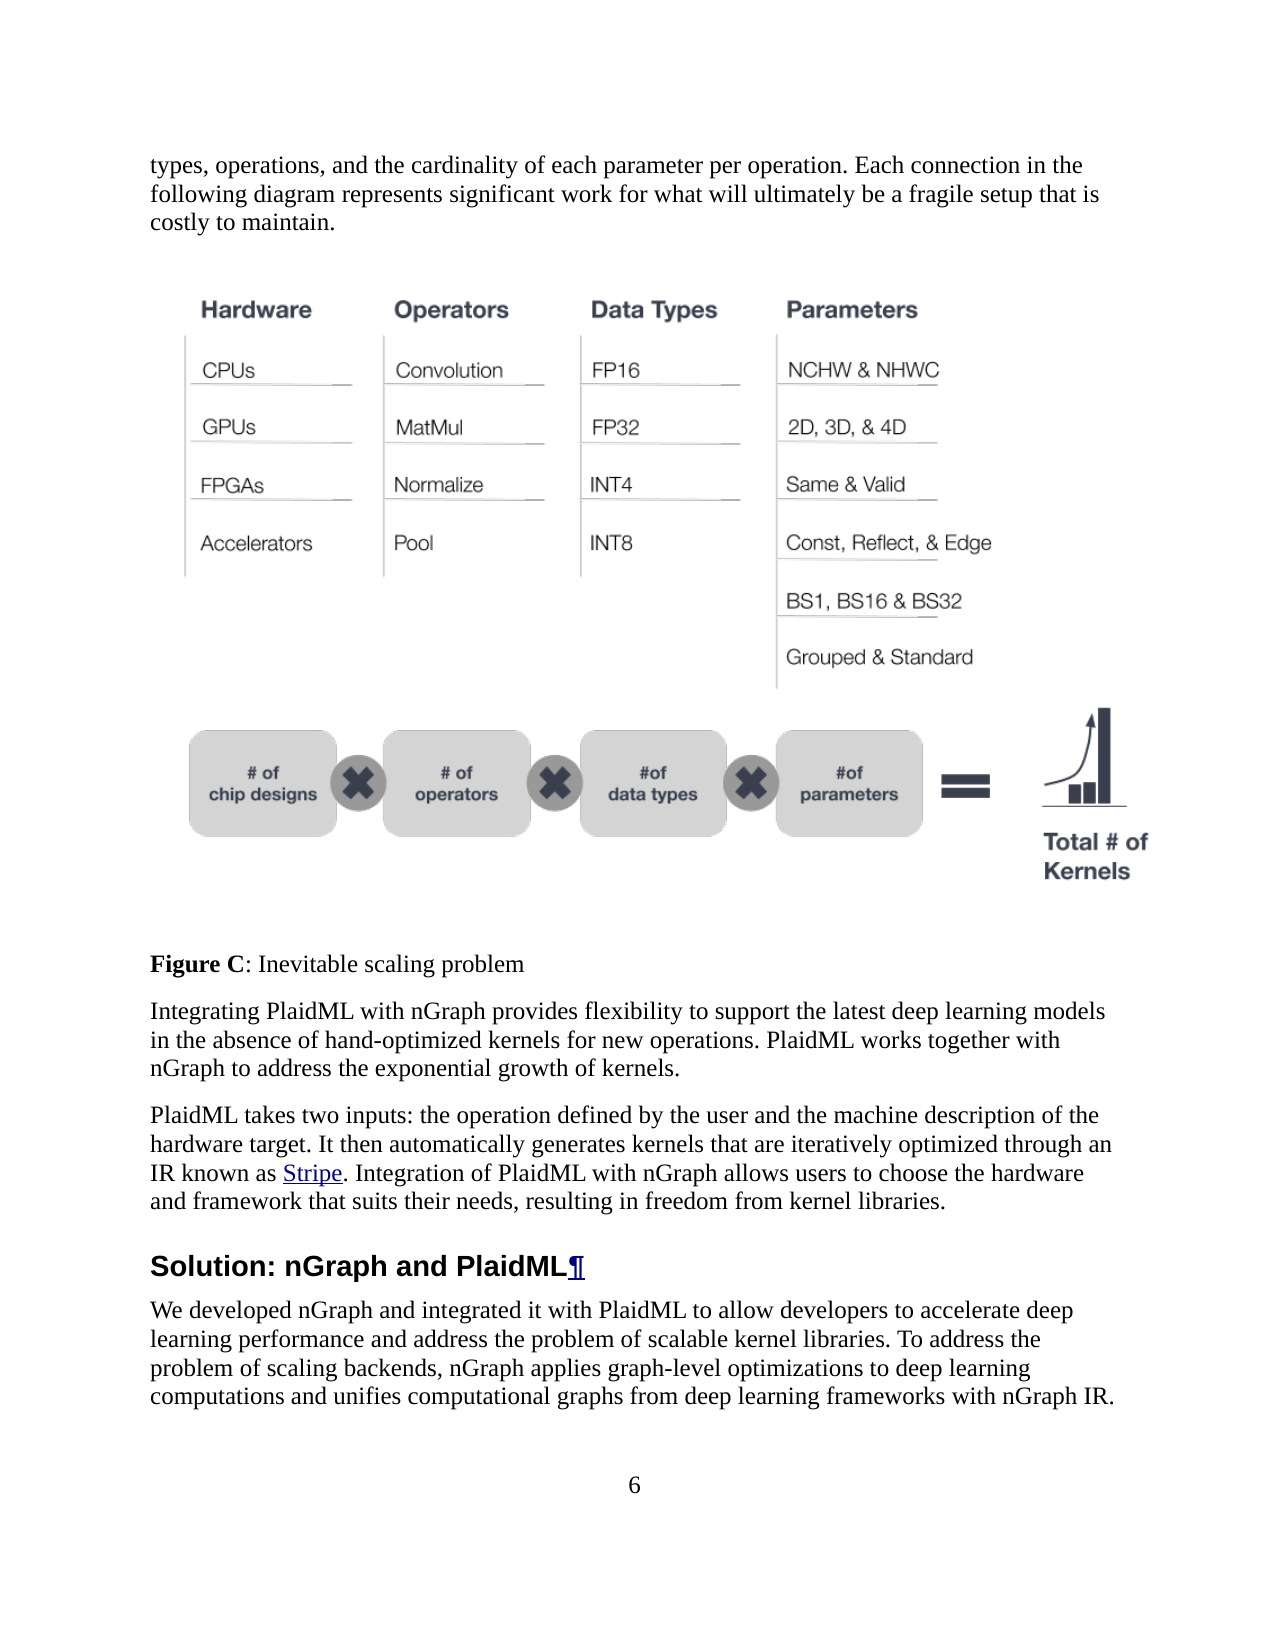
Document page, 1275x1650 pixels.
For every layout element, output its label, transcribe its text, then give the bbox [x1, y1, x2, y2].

text Figure C: Inevitable scaling problem [150, 949, 1125, 978]
subtitle Solution: nGraph and PlaidML¶ [150, 1249, 1125, 1283]
text We developed nGraph and integrated it with PlaidML to allow developers to accelerate deep learning performance and address the problem of scalable kernel libraries. To address the problem of scaling backends, nGraph applies graph-level optimizations to deep learning computations and unifies computational graphs from deep learning frameworks with nGraph IR. [150, 1295, 1125, 1410]
text Integrating PlaidML with nGraph provides flexibility to support the latest deep learning models in the absence of hand-optimized kernels for new operations. PlaidML works together with nGraph to address the exponential growth of kernels. [150, 996, 1125, 1082]
text PlaidML takes two inputs: the operation defined by the user and the machine description of the hardware target. It then automatically generates kernels that are iteratively optimized through an IR known as Stripe. Integration of PlaidML with nGraph allows users to choose the hardware and framework that suits their needs, resulting in freedom from kernel libraries. [150, 1100, 1125, 1215]
text types, operations, and the cardinality of each parameter per operation. Each connection in the following diagram represents significant work for what will ultimately be a fragile setup that is costly to maintain. [150, 150, 1125, 236]
picture [150, 245, 1275, 932]
